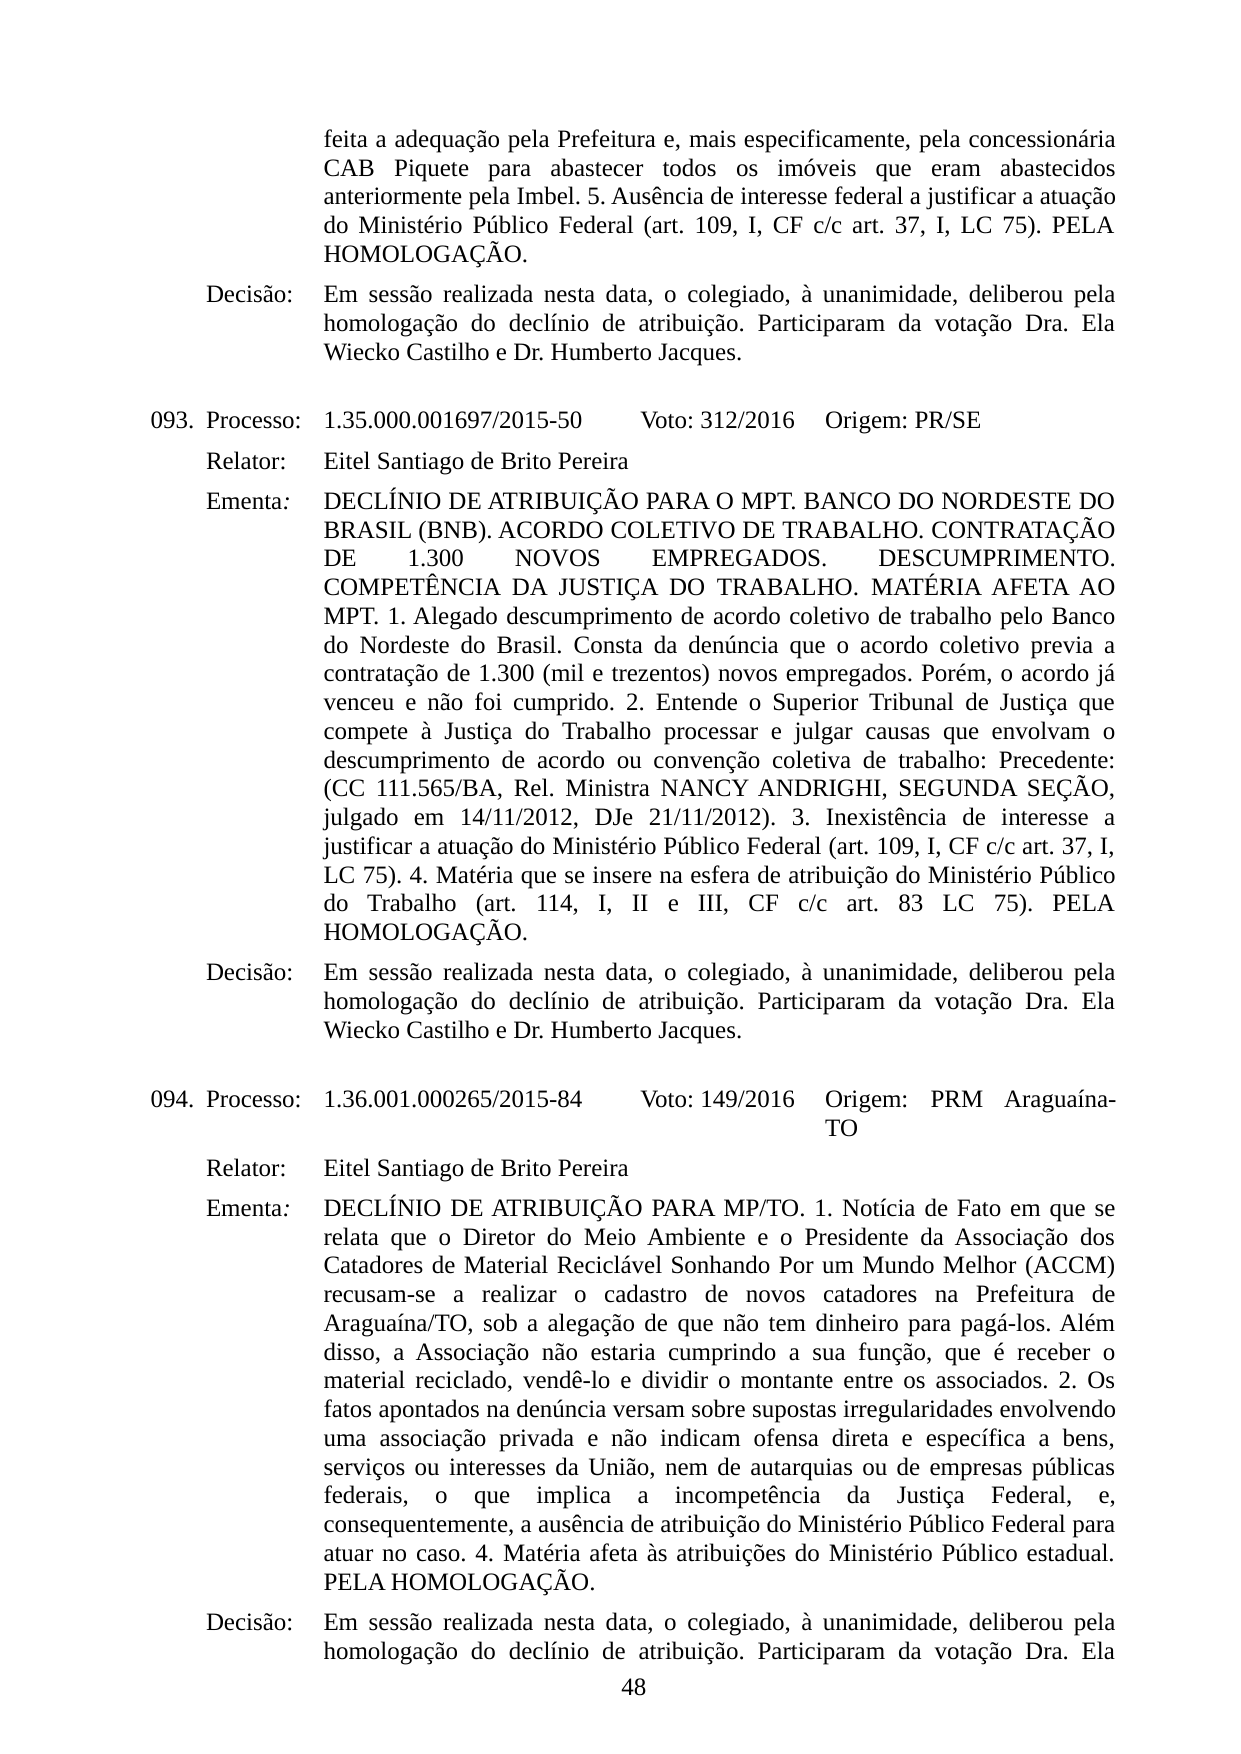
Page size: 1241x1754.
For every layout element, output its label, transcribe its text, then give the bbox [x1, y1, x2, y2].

table_cell Em sessão realizada nesta data, o colegiado, à unanimidade, deliberou pela homologação do declínio de atribuição. Participaram da votação Dra. Ela Wiecko Castilho e Dr. Humberto Jacques. [318, 952, 1122, 1049]
table_cell Decisão: [200, 1601, 318, 1670]
table_header Voto: 149/2016 [635, 1078, 819, 1147]
table_cell Ementa: [200, 1187, 318, 1601]
table_header Processo: [200, 1078, 318, 1147]
table_cell [145, 440, 200, 480]
table_cell [145, 273, 200, 371]
table_cell Eitel Santiago de Brito Pereira [318, 440, 1122, 480]
table_header Processo: [200, 400, 318, 440]
table_header 093. [145, 400, 200, 440]
table_header Voto: 312/2016 [635, 400, 819, 440]
table_header 094. [145, 1078, 200, 1147]
table_header 1.36.001.000265/2015-84 [318, 1078, 634, 1147]
table_cell [145, 1187, 200, 1601]
table_header Origem: PRM Araguaína-TO [819, 1078, 1122, 1147]
table_cell DECLÍNIO DE ATRIBUIÇÃO PARA O MPT. BANCO DO NORDESTE DO BRASIL (BNB). ACORDO COLETIVO DE TRABALHO. CONTRATAÇÃO DE 1.300 NOVOS EMPREGADOS. DESCUMPRIMENTO. COMPETÊNCIA DA JUSTIÇA DO TRABALHO. MATÉRIA AFETA AO MPT. 1. Alegado descumprimento de acordo coletivo de trabalho pelo Banco do Nordeste do Brasil. Consta da denúncia que o acordo coletivo previa a contratação de 1.300 (mil e trezentos) novos empregados. Porém, o acordo já venceu e não foi cumprido. 2. Entende o Superior Tribunal de Justiça que compete à Justiça do Trabalho processar e julgar causas que envolvam o descumprimento de acordo ou convenção coletiva de trabalho: Precedente: (CC 111.565/BA, Rel. Ministra NANCY ANDRIGHI, SEGUNDA SEÇÃO, julgado em 14/11/2012, DJe 21/11/2012). 3. Inexistência de interesse a justificar a atuação do Ministério Público Federal (art. 109, I, CF c/c art. 37, I, LC 75). 4. Matéria que se insere na esfera de atribuição do Ministério Público do Trabalho (art. 114, I, II e III, CF c/c art. 83 LC 75). PELA HOMOLOGAÇÃO. [318, 480, 1122, 952]
table_cell [145, 1601, 200, 1670]
table_cell Decisão: [200, 952, 318, 1049]
table_cell Relator: [200, 440, 318, 480]
table_cell Decisão: [200, 273, 318, 371]
table_cell [145, 952, 200, 1049]
table_header Origem: PR/SE [819, 400, 1122, 440]
table_cell Em sessão realizada nesta data, o colegiado, à unanimidade, deliberou pela homologação do declínio de atribuição. Participaram da votação Dra. Ela [318, 1601, 1122, 1670]
table_cell [145, 1147, 200, 1187]
table_cell [200, 118, 318, 273]
table_cell Relator: [200, 1147, 318, 1187]
table_cell [145, 118, 200, 273]
table_cell DECLÍNIO DE ATRIBUIÇÃO PARA MP/TO. 1. Notícia de Fato em que se relata que o Diretor do Meio Ambiente e o Presidente da Associação dos Catadores de Material Reciclável Sonhando Por um Mundo Melhor (ACCM) recusam-se a realizar o cadastro de novos catadores na Prefeitura de Araguaína/TO, sob a alegação de que não tem dinheiro para pagá-los. Além disso, a Associação não estaria cumprindo a sua função, que é receber o material reciclado, vendê-lo e dividir o montante entre os associados. 2. Os fatos apontados na denúncia versam sobre supostas irregularidades envolvendo uma associação privada e não indicam ofensa direta e específica a bens, serviços ou interesses da União, nem de autarquias ou de empresas públicas federais, o que implica a incompetência da Justiça Federal, e, consequentemente, a ausência de atribuição do Ministério Público Federal para atuar no caso. 4. Matéria afeta às atribuições do Ministério Público estadual. PELA HOMOLOGAÇÃO. [318, 1187, 1122, 1601]
table_cell Eitel Santiago de Brito Pereira [318, 1147, 1122, 1187]
table_cell Em sessão realizada nesta data, o colegiado, à unanimidade, deliberou pela homologação do declínio de atribuição. Participaram da votação Dra. Ela Wiecko Castilho e Dr. Humberto Jacques. [318, 273, 1122, 371]
table_cell [145, 480, 200, 952]
table_cell Ementa: [200, 480, 318, 952]
table_cell feita a adequação pela Prefeitura e, mais especificamente, pela concessionária CAB Piquete para abastecer todos os imóveis que eram abastecidos anteriormente pela Imbel. 5. Ausência de interesse federal a justificar a atuação do Ministério Público Federal (art. 109, I, CF c/c art. 37, I, LC 75). PELA HOMOLOGAÇÃO. [318, 118, 1122, 273]
table_header 1.35.000.001697/2015-50 [318, 400, 634, 440]
